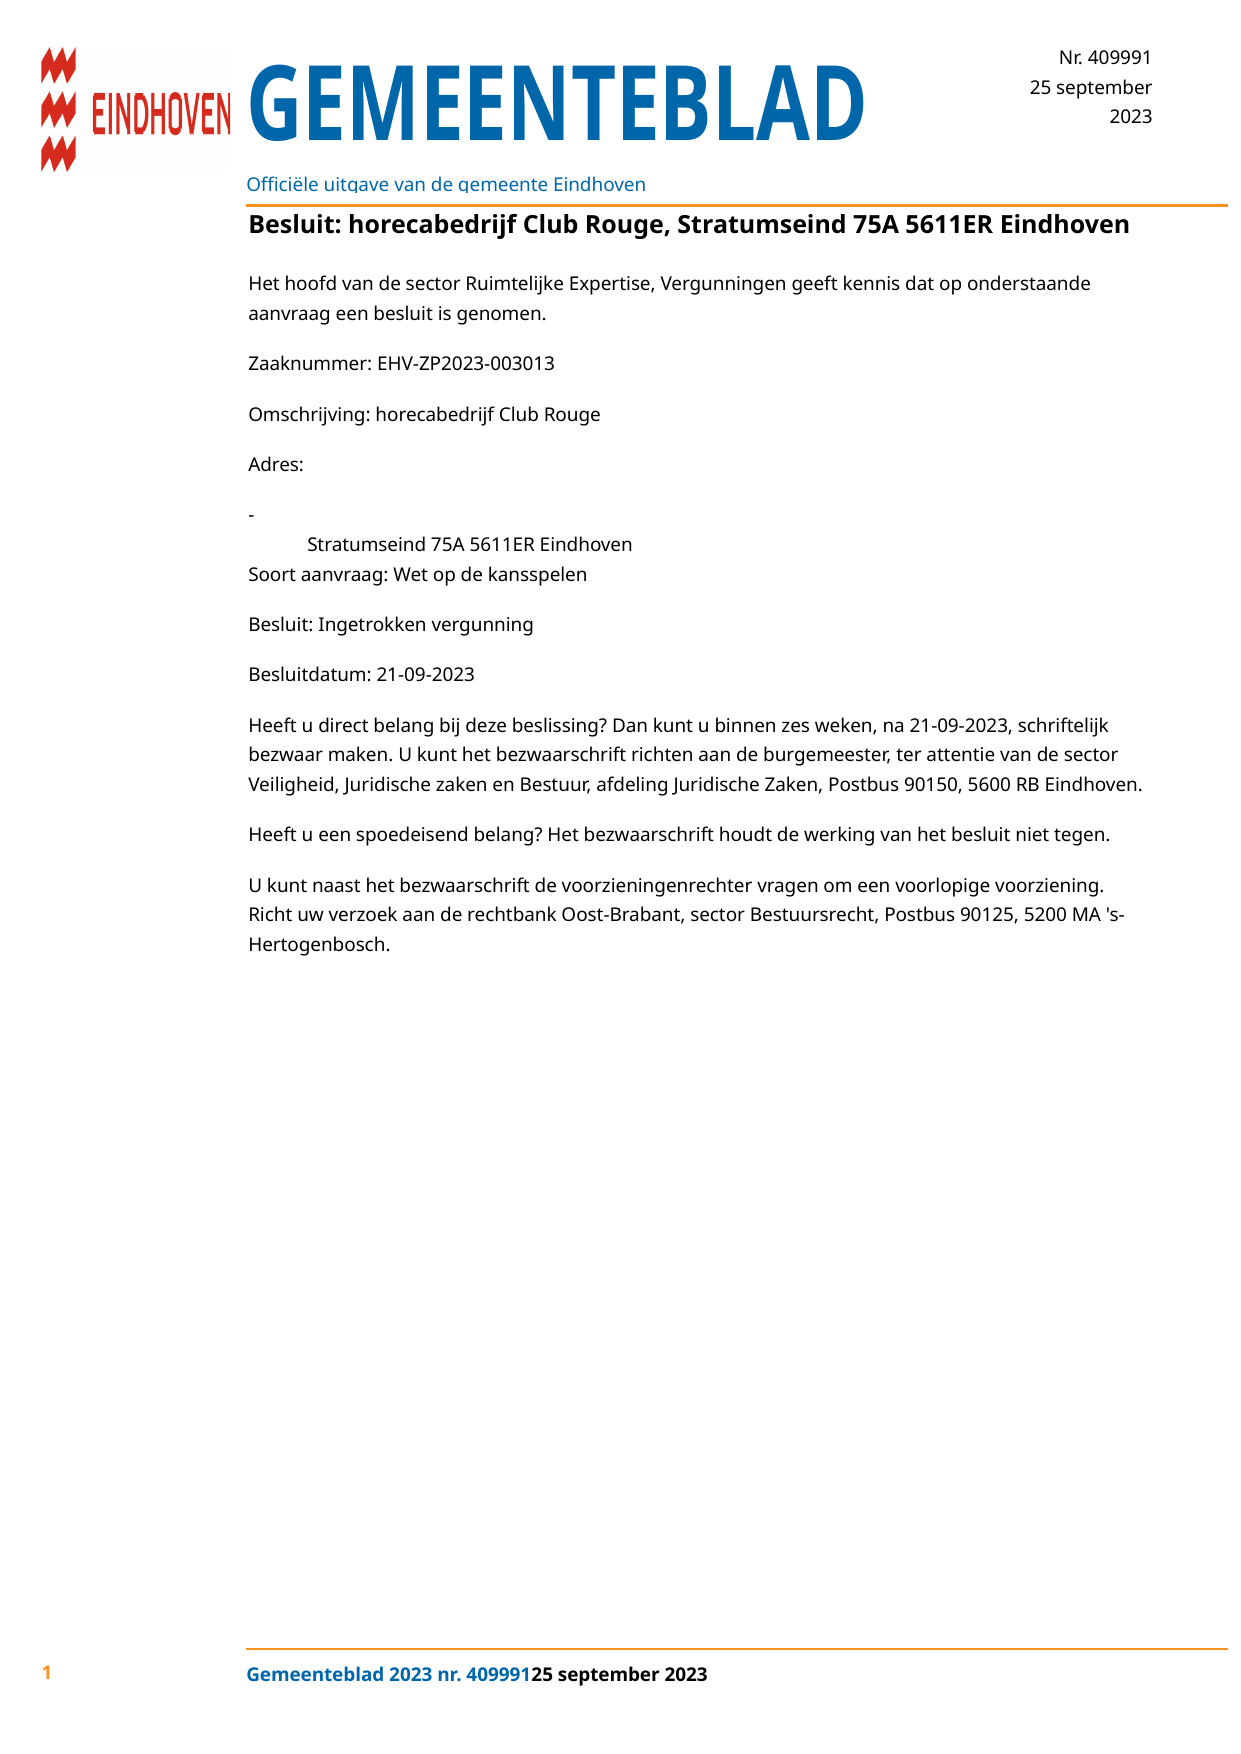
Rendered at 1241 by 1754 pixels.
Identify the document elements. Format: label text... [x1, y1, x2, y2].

text Zaaknummer: EHV-ZP2023-003013 [248, 350, 1152, 376]
text Besluit: Ingetrokken vergunning [248, 611, 1152, 637]
text Besluitdatum: 21-09-2023 [248, 662, 1152, 687]
text Heeft u een spoedeisend belang? Het bezwaarschrift houdt de werking van het besluit niet tegen. [248, 822, 1152, 847]
text Het hoofd van de sector Ruimtelijke Expertise, Vergunningen geeft kennis dat op onderstaande aanvraag een besluit is genomen. [248, 270, 1152, 326]
text Heeft u direct belang bij deze beslissing? Dan kunt u binnen zes weken, na 21-09-2023, schriftelijk bezwaar maken. U kunt het bezwaarschrift richten aan de burgemeester, ter attentie van de sector Veiligheid, Juridische zaken en Bestuur, afdeling Juridische Zaken, Postbus 90150, 5600 RB Eindhoven. [248, 712, 1152, 797]
list Stratumseind 75A 5611ER Eindhoven [248, 531, 1152, 557]
picture [41, 47, 231, 172]
text Soort aanvraag: Wet op de kansspelen [248, 561, 1152, 586]
text Besluit: horecabedrijf Club Rouge, Stratumseind 75A 5611ER Eindhoven [248, 207, 1152, 241]
text Omschrijving: horecabedrijf Club Rouge [248, 401, 1152, 426]
text U kunt naast het bezwaarschrift de voorzieningenrechter vragen om een voorlopige voorziening. Richt uw verzoek aan de rechtbank Oost-Brabant, sector Bestuursrecht, Postbus 90125, 5200 MA 's-Hertogenbosch. [248, 872, 1152, 957]
text Adres: [248, 451, 1152, 477]
